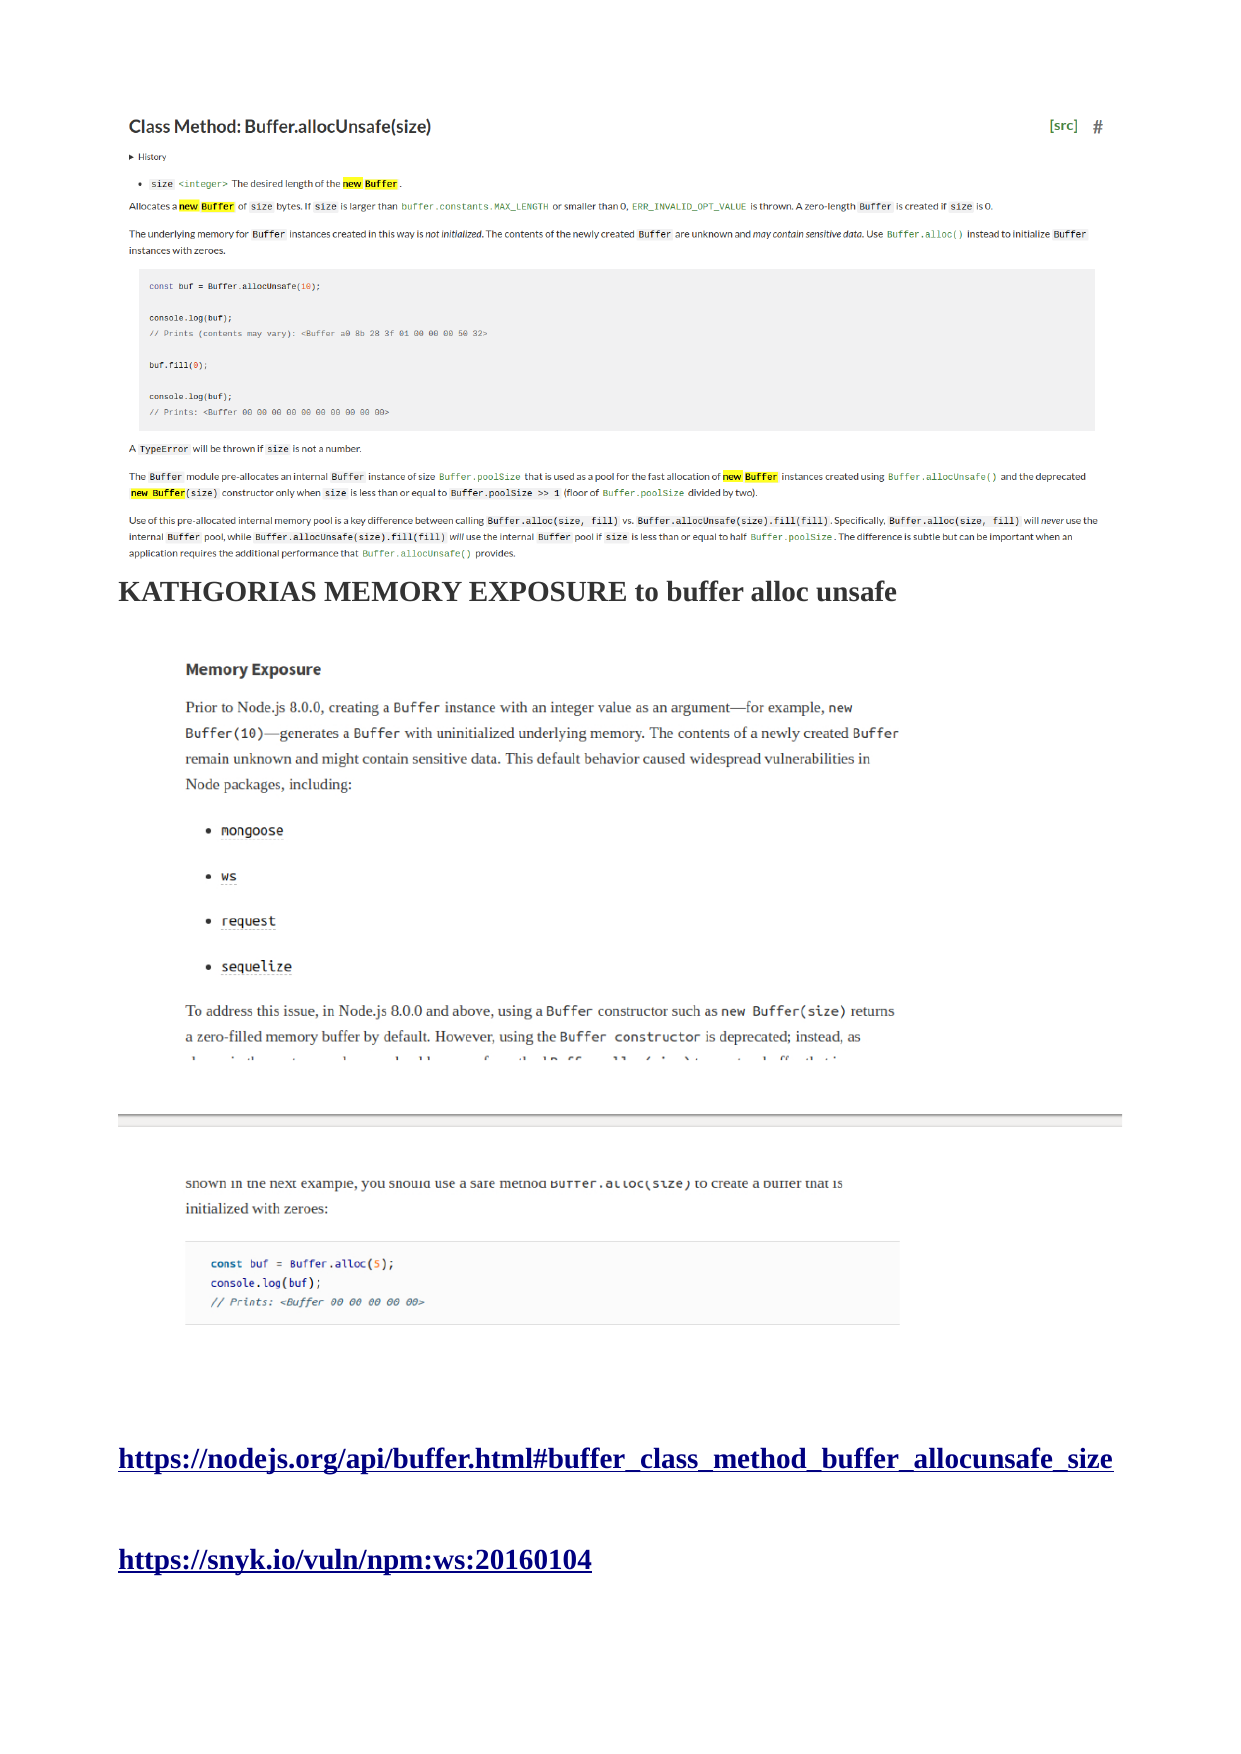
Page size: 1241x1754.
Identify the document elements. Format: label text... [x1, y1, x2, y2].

text https://nodejs.org/api/buffer.html#buffer_class_method_buffer_allocunsafe_size [118, 1442, 1122, 1475]
picture [118, 118, 1123, 574]
picture [118, 641, 1123, 1341]
text https://snyk.io/vuln/npm:ws:20160104 [118, 1542, 1122, 1576]
text KATHGORIAS MEMORY EXPOSURE to buffer alloc unsafe [118, 574, 1122, 608]
